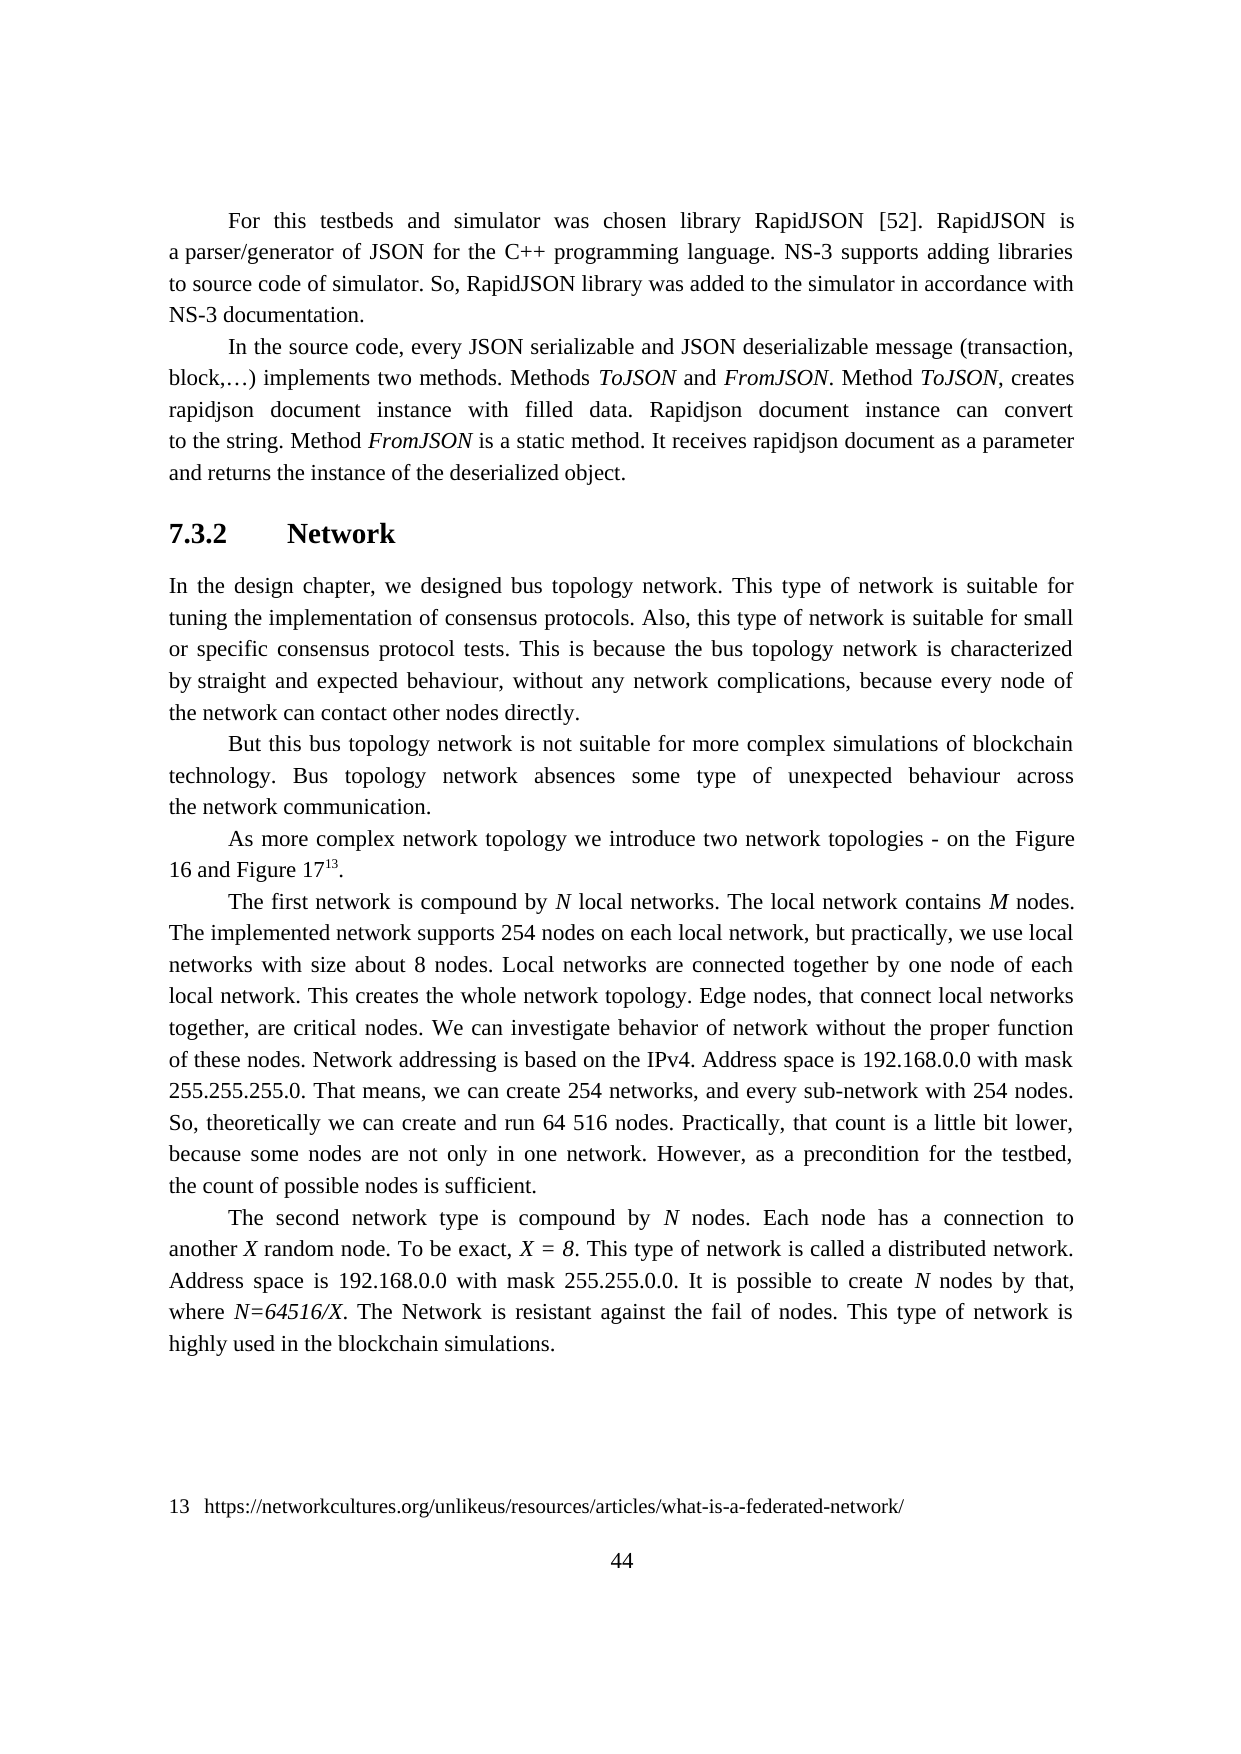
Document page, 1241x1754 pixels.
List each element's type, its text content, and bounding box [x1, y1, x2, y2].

text For this testbeds and simulator was chosen library RapidJSON [52]. RapidJSON is a parser/generator of JSON for the C++ programming language. NS-3 supports adding libraries to source code of simulator. So, RapidJSON library was added to the simulator in accordance with NS-3 documentation. [169, 207, 1075, 328]
text The first network is compound by N local networks. The local network contains M nodes. The implemented network supports 254 nodes on each local network, but practically, we use local networks with size about 8 nodes. Local networks are connected together by one node of each local network. This creates the whole network topology. Edge nodes, that connect local networks together, are critical nodes. We can investigate behavior of network without the proper function of these nodes. Network addressing is based on the IPv4. Address space is 192.168.0.0 with mask 255.255.255.0. That means, we can create 254 networks, and every sub-network with 254 nodes. So, theoretically we can create and run 64 516 nodes. Practically, that count is a little bit lower, because some nodes are not only in one network. However, as a precondition for the testbed, the count of possible nodes is sufficient. [169, 888, 1075, 1198]
text In the design chapter, we designed bus topology network. This type of network is suitable for tuning the implementation of consensus protocols. Also, this type of network is suitable for small or specific consensus protocol tests. This is because the bus topology network is characterized by straight and expected behaviour, without any network complications, because every node of the network can contact other nodes directly. [169, 572, 1075, 725]
text https://networkcultures.org/unlikeus/resources/articles/what-is-a-federated-network/ [169, 1494, 1075, 1518]
text As more complex network topology we introduce two network topologies - on the Figure 16 and Figure 17. [169, 825, 1075, 883]
text In the source code, every JSON serializable and JSON deserializable message (transaction, block,…) implements two methods. Methods ToJSON and FromJSON. Method ToJSON, creates rapidjson document instance with filled data. Rapidjson document instance can convert to the string. Method FromJSON is a static method. It receives rapidjson document as a parameter and returns the instance of the deserialized object. [169, 333, 1075, 486]
text But this bus topology network is not suitable for more complex simulations of blockchain technology. Bus topology network absences some type of unexpected behaviour across the network communication. [169, 730, 1075, 819]
subtitle Network [169, 516, 1075, 549]
text The second network type is compound by N nodes. Each node has a connection to another X random node. To be exact, X = 8. This type of network is called a distributed network. Address space is 192.168.0.0 with mask 255.255.0.0. It is possible to create N nodes by that, where N=64516/X. The Network is resistant against the fail of nodes. This type of network is highly used in the blockchain simulations. [169, 1203, 1075, 1356]
